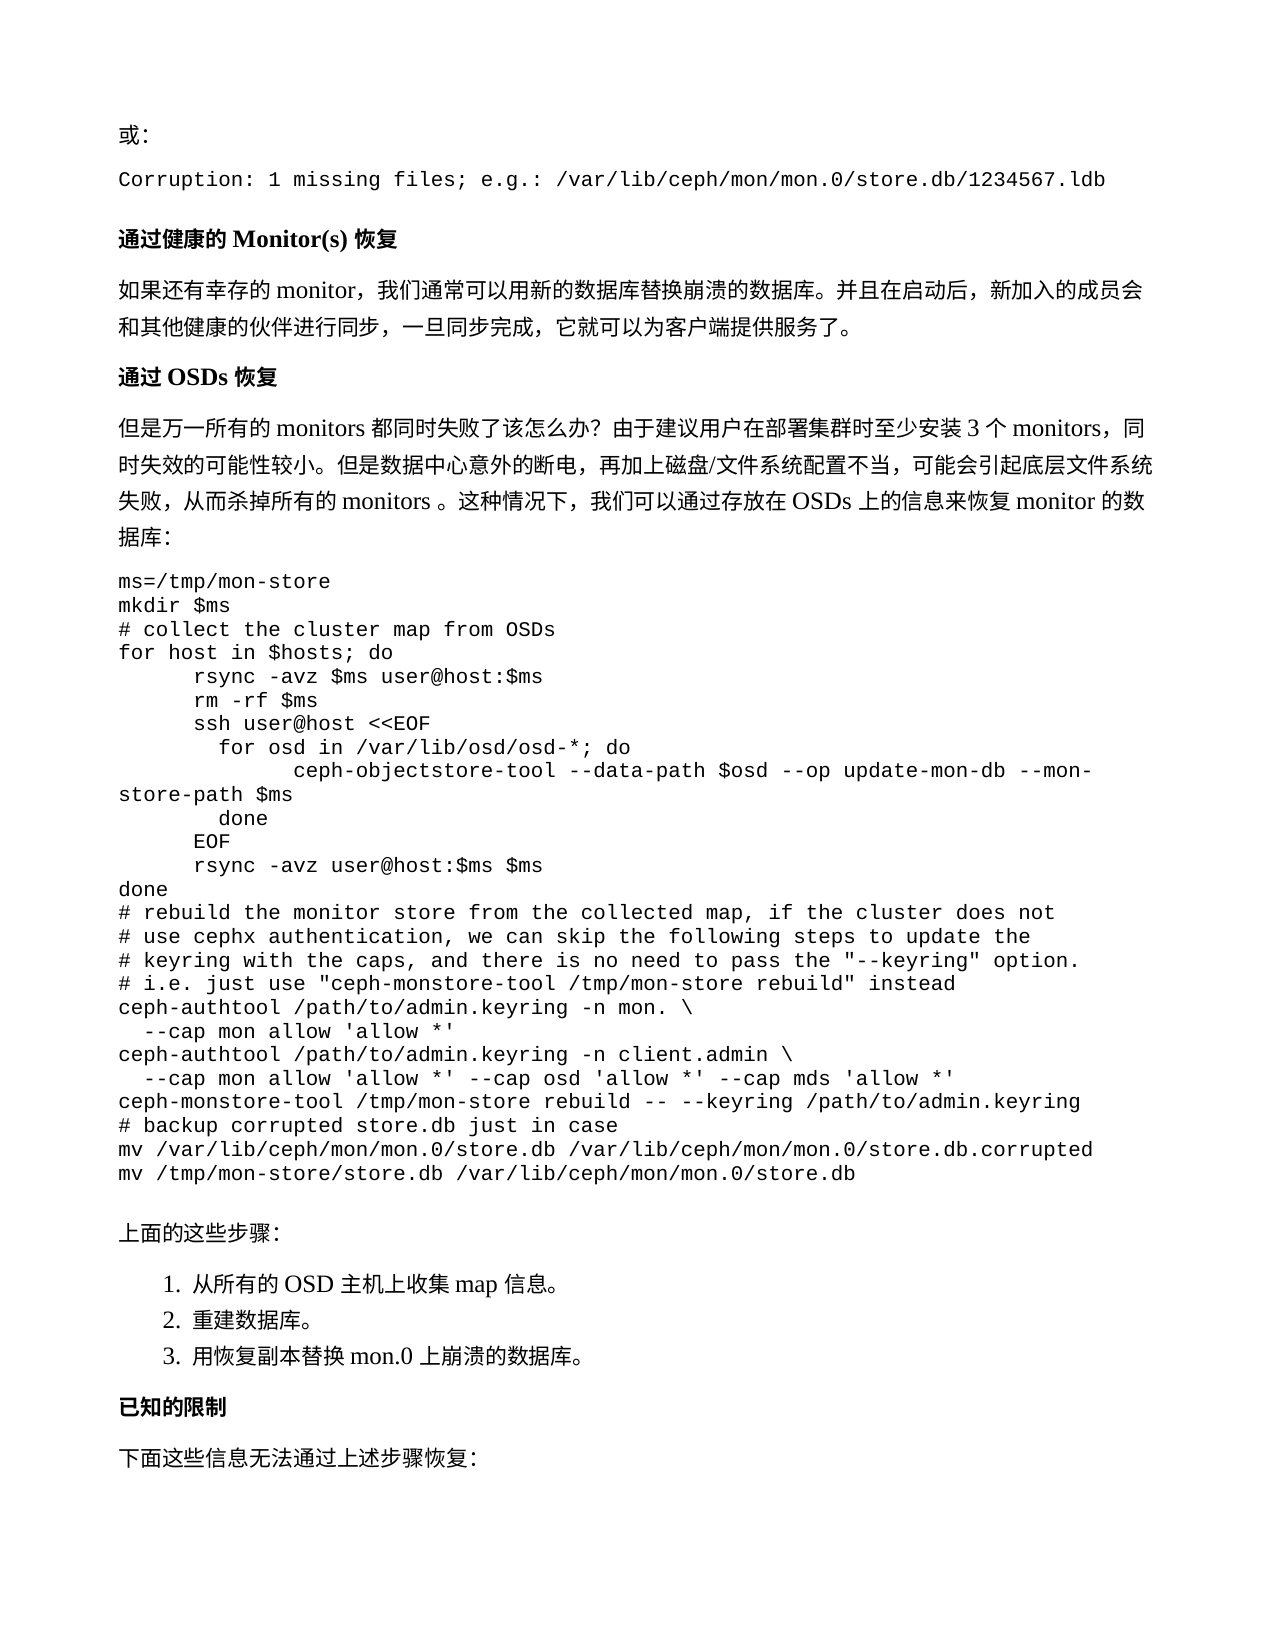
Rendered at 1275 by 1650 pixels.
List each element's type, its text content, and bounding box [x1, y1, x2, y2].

text # keyring with the caps, and there is no need to pass the "--keyring" option. [118, 950, 1157, 973]
text 下面这些信息无法通过上述步骤恢复： [118, 1441, 1157, 1473]
text 上面的这些步骤： [118, 1216, 1157, 1247]
text 或： [118, 118, 1157, 150]
text # backup corrupted store.db just in case [118, 1115, 1157, 1139]
text 但是万一所有的 monitors 都同时失败了该怎么办？由于建议用户在部署集群时至少安装 3 个 monitors，同时失效的可能性较小。但是数据中心意外的断电，再加上磁盘/文件系统配置不当，可能会引起底层文件系统失败，从而杀掉所有的 monitors 。这种情况下，我们可以通过存放在 OSDs 上的信息来恢复 monitor 的数据库： [118, 411, 1157, 552]
text --cap mon allow 'allow *' [118, 1021, 1157, 1044]
text 已知的限制 [118, 1390, 1157, 1422]
text rm -rf $ms [118, 689, 1157, 713]
text 通过健康的 Monitor(s) 恢复 [118, 222, 1157, 254]
text mv /tmp/mon-store/store.db /var/lib/ceph/mon/mon.0/store.db [118, 1162, 1157, 1186]
text # collect the cluster map from OSDs [118, 619, 1157, 642]
text ceph-authtool /path/to/admin.keyring -n client.admin \ [118, 1044, 1157, 1068]
text for host in $hosts; do [118, 642, 1157, 666]
text # use cephx authentication, we can skip the following steps to update the [118, 926, 1157, 950]
text mkdir $ms [118, 595, 1157, 619]
list 重建数据库。 [162, 1303, 1157, 1334]
text ceph-objectstore-tool --data-path $osd --op update-mon-db --mon-store-path $ms [118, 761, 1157, 808]
text ceph-monstore-tool /tmp/mon-store rebuild -- --keyring /path/to/admin.keyring [118, 1092, 1157, 1115]
text # rebuild the monitor store from the collected map, if the cluster does not [118, 902, 1157, 926]
text ssh user@host <<EOF [118, 713, 1157, 737]
text Corruption: 1 missing files; e.g.: /var/lib/ceph/mon/mon.0/store.db/1234567.ldb [118, 169, 1157, 193]
list 从所有的 OSD 主机上收集 map 信息。 [162, 1267, 1157, 1298]
text 如果还有幸存的 monitor，我们通常可以用新的数据库替换崩溃的数据库。并且在启动后，新加入的成员会和其他健康的伙伴进行同步，一旦同步完成，它就可以为客户端提供服务了。 [118, 273, 1157, 341]
list 用恢复副本替换 mon.0 上崩溃的数据库。 [162, 1339, 1157, 1371]
text # i.e. just use "ceph-monstore-tool /tmp/mon-store rebuild" instead [118, 973, 1157, 997]
text EOF [118, 831, 1157, 855]
text rsync -avz user@host:$ms $ms [118, 855, 1157, 879]
text done [118, 879, 1157, 902]
text done [118, 808, 1157, 831]
text --cap mon allow 'allow *' --cap osd 'allow *' --cap mds 'allow *' [118, 1068, 1157, 1092]
text mv /var/lib/ceph/mon/mon.0/store.db /var/lib/ceph/mon/mon.0/store.db.corrupted [118, 1139, 1157, 1162]
text 通过 OSDs 恢复 [118, 360, 1157, 392]
text for osd in /var/lib/osd/osd-*; do [118, 737, 1157, 761]
text ceph-authtool /path/to/admin.keyring -n mon. \ [118, 997, 1157, 1021]
text ms=/tmp/mon-store [118, 571, 1157, 595]
text rsync -avz $ms user@host:$ms [118, 666, 1157, 689]
